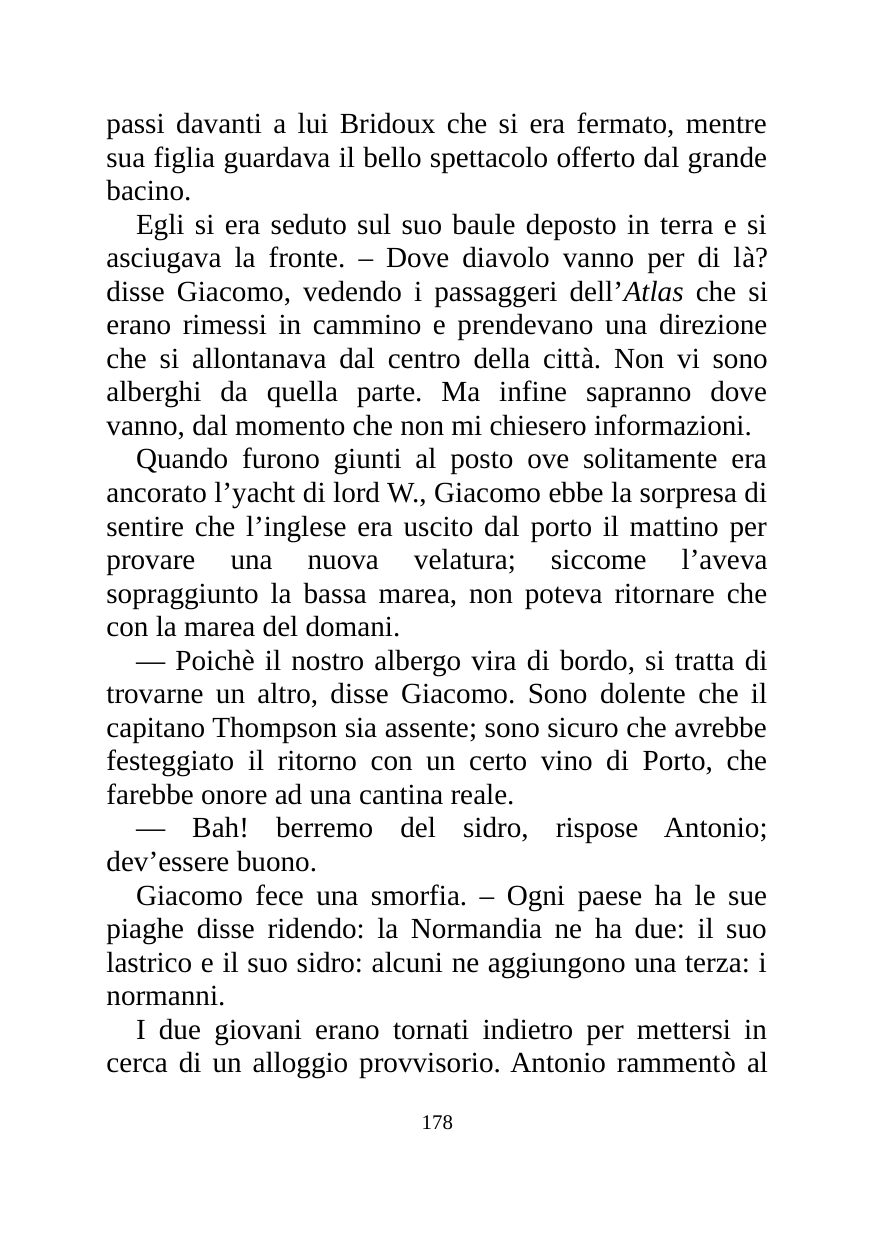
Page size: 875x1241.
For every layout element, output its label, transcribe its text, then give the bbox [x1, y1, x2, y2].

text Egli si era seduto sul suo baule deposto in terra e si asciugava la fronte. – Dove diavolo vanno per di là? disse Giacomo, vedendo i passaggeri dell’Atlas che si erano rimessi in cammino e prendevano una direzione che si allontanava dal centro della città. Non vi sono alberghi da quella parte. Ma infine sapranno dove vanno, dal momento che non mi chiesero informazioni. [106, 207, 768, 442]
text — Poichè il nostro albergo vira di bordo, si tratta di trovarne un altro, disse Giacomo. Sono dolente che il capitano Thompson sia assente; sono sicuro che avrebbe festeggiato il ritorno con un certo vino di Porto, che farebbe onore ad una cantina reale. [106, 643, 768, 811]
text Giacomo fece una smorfia. – Ogni paese ha le sue piaghe disse ridendo: la Normandia ne ha due: il suo lastrico e il suo sidro: alcuni ne aggiungono una terza: i normanni. [106, 878, 768, 1012]
text — Bah! berremo del sidro, rispose Antonio; dev’essere buono. [106, 811, 768, 878]
text passi davanti a lui Bridoux che si era fermato, mentre sua figlia guardava il bello spettacolo offerto dal grande bacino. [106, 106, 768, 207]
text I due giovani erano tornati indietro per mettersi in cerca di un alloggio provvisorio. Antonio rammentò al [106, 1012, 768, 1079]
text Quando furono giunti al posto ove solitamente era ancorato l’yacht di lord W., Giacomo ebbe la sorpresa di sentire che l’inglese era uscito dal porto il mattino per provare una nuova velatura; siccome l’aveva sopraggiunto la bassa marea, non poteva ritornare che con la marea del domani. [106, 442, 768, 643]
